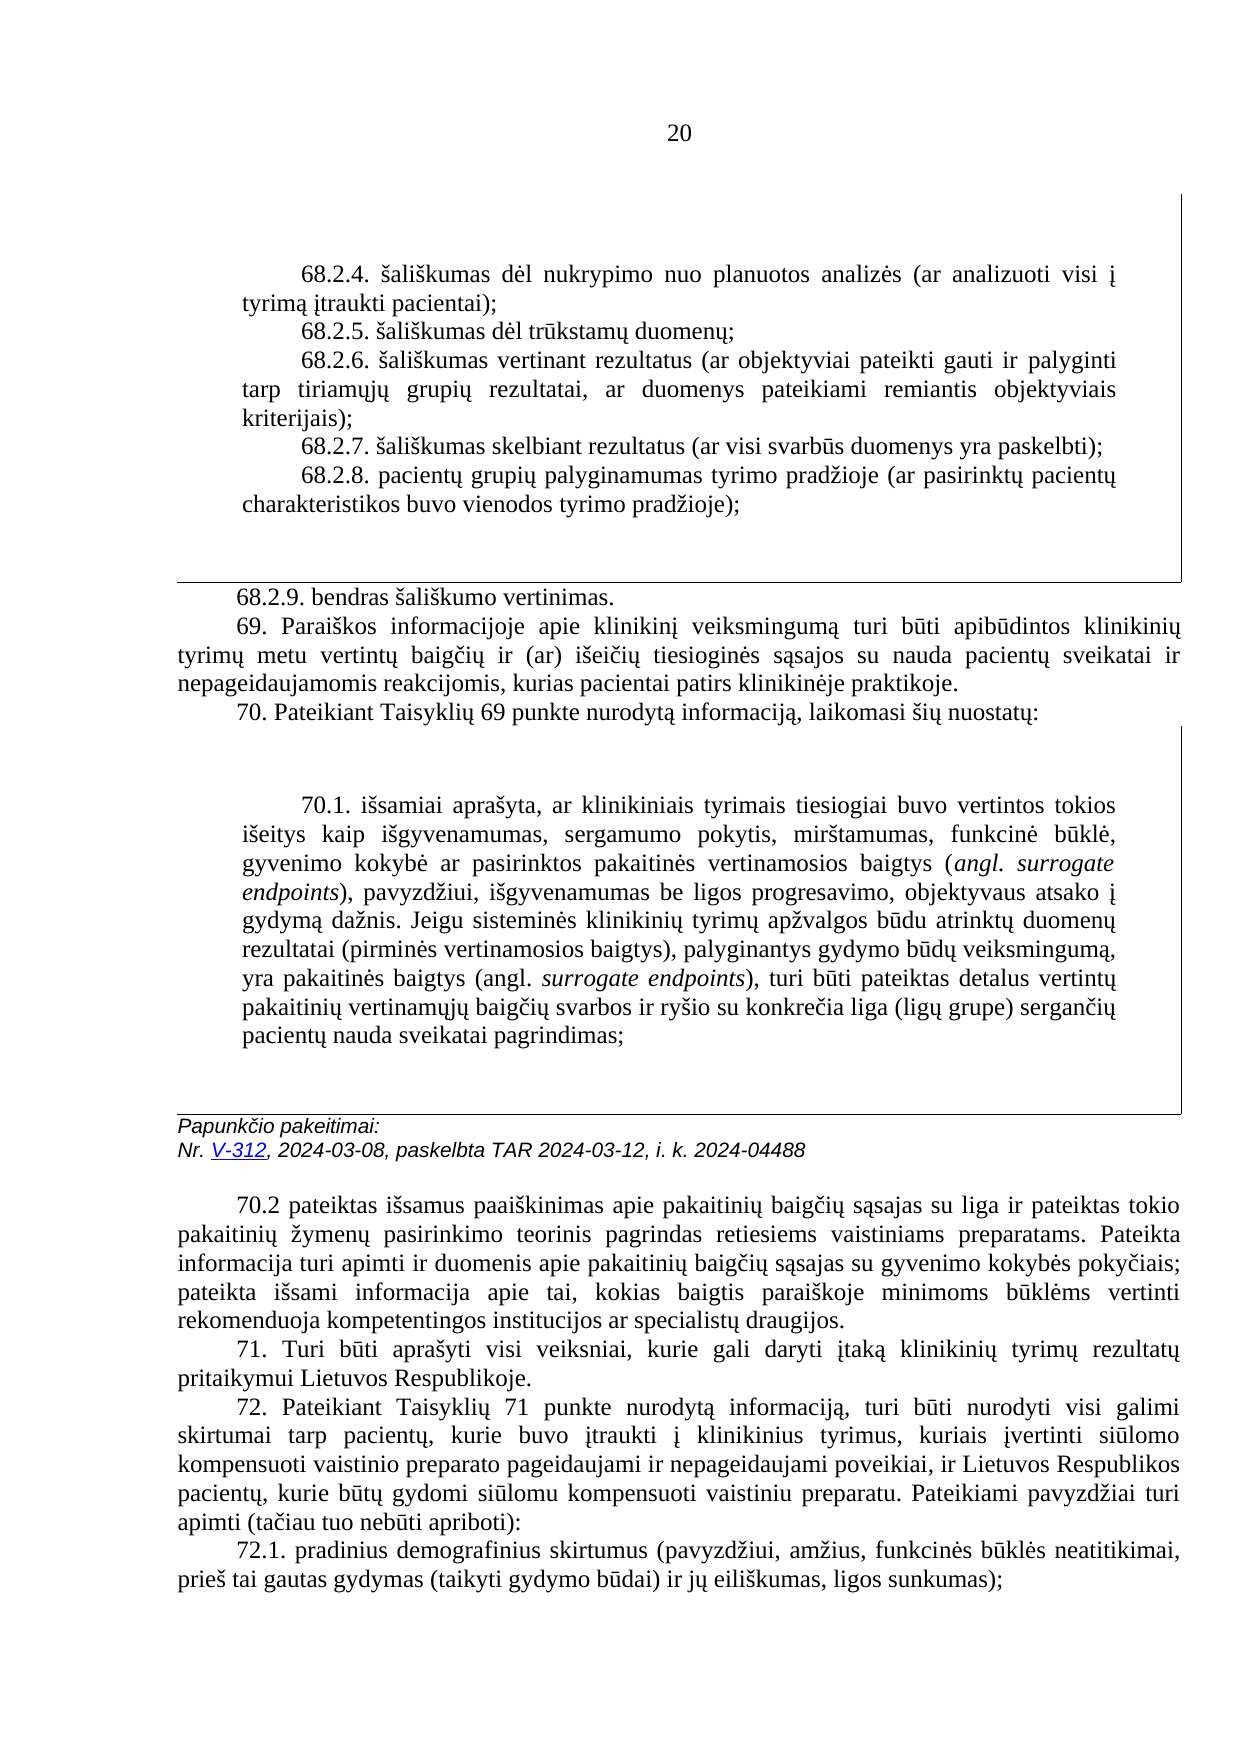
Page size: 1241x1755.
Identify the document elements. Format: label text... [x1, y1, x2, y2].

text 72. Pateikiant Taisyklių 71 punkte nurodytą informaciją, turi būti nurodyti visi galimi skirtumai tarp pacientų, kurie buvo įtraukti į klinikinius tyrimus, kuriais įvertinti siūlomo kompensuoti vaistinio preparato pageidaujami ir nepageidaujami poveikiai, ir Lietuvos Respublikos pacientų, kurie būtų gydomi siūlomu kompensuoti vaistiniu preparatu. Pateikiami pavyzdžiai turi apimti (tačiau tuo nebūti apriboti): [177, 1392, 1181, 1536]
text 68.2.6. šališkumas vertinant rezultatus (ar objektyviai pateikti gauti ir palyginti tarp tiriamųjų grupių rezultatai, ar duomenys pateikiami remiantis objektyviais kriterijais); [177, 345, 1181, 431]
text 68.2.5. šališkumas dėl trūkstamų duomenų; [177, 316, 1181, 345]
text 68.2.7. šališkumas skelbiant rezultatus (ar visi svarbūs duomenys yra paskelbti); [177, 431, 1181, 460]
text 70.1. išsamiai aprašyta, ar klinikiniais tyrimais tiesiogiai buvo vertintos tokios išeitys kaip išgyvenamumas, sergamumo pokytis, mirštamumas, funkcinė būklė, gyvenimo kokybė ar pasirinktos pakaitinės vertinamosios baigtys (angl. surrogate endpoints), pavyzdžiui, išgyvenamumas be ligos progresavimo, objektyvaus atsako į gydymą dažnis. Jeigu sisteminės klinikinių tyrimų apžvalgos būdu atrinktų duomenų rezultatai (pirminės vertinamosios baigtys), palyginantys gydymo būdų veiksmingumą, yra pakaitinės baigtys (angl. surrogate endpoints), turi būti pateiktas detalus vertintų pakaitinių vertinamųjų baigčių svarbos ir ryšio su konkrečia liga (ligų grupe) sergančių pacientų nauda sveikatai pagrindimas; [177, 726, 1181, 1114]
text 68.2.9. bendras šališkumo vertinimas. [177, 582, 1181, 611]
text 69. Paraiškos informacijoje apie klinikinį veiksmingumą turi būti apibūdintos klinikinių tyrimų metu vertintų baigčių ir (ar) išeičių tiesioginės sąsajos su nauda pacientų sveikatai ir nepageidaujamomis reakcijomis, kurias pacientai patirs klinikinėje praktikoje. [177, 611, 1181, 697]
text 70. Pateikiant Taisyklių 69 punkte nurodytą informaciją, laikomasi šių nuostatų: [177, 697, 1181, 726]
text 68.2.8. pacientų grupių palyginamumas tyrimo pradžioje (ar pasirinktų pacientų charakteristikos buvo vienodos tyrimo pradžioje); [177, 460, 1181, 582]
text 68.2.4. šališkumas dėl nukrypimo nuo planuotos analizės (ar analizuoti visi į tyrimą įtraukti pacientai); [177, 194, 1181, 316]
text Nr. V-312, 2024-03-08, paskelbta TAR 2024-03-12, i. k. 2024-04488 [177, 1138, 1181, 1162]
text Papunkčio pakeitimai: [177, 1114, 1181, 1138]
text 70.2 pateiktas išsamus paaiškinimas apie pakaitinių baigčių sąsajas su liga ir pateiktas tokio pakaitinių žymenų pasirinkimo teorinis pagrindas retiesiems vaistiniams preparatams. Pateikta informacija turi apimti ir duomenis apie pakaitinių baigčių sąsajas su gyvenimo kokybės pokyčiais; pateikta išsami informacija apie tai, kokias baigtis paraiškoje minimoms būklėms vertinti rekomenduoja kompetentingos institucijos ar specialistų draugijos. [177, 1191, 1181, 1334]
text 72.1. pradinius demografinius skirtumus (pavyzdžiui, amžius, funkcinės būklės neatitikimai, prieš tai gautas gydymas (taikyti gydymo būdai) ir jų eiliškumas, ligos sunkumas); [177, 1536, 1181, 1593]
text 71. Turi būti aprašyti visi veiksniai, kurie gali daryti įtaką klinikinių tyrimų rezultatų pritaikymui Lietuvos Respublikoje. [177, 1334, 1181, 1392]
